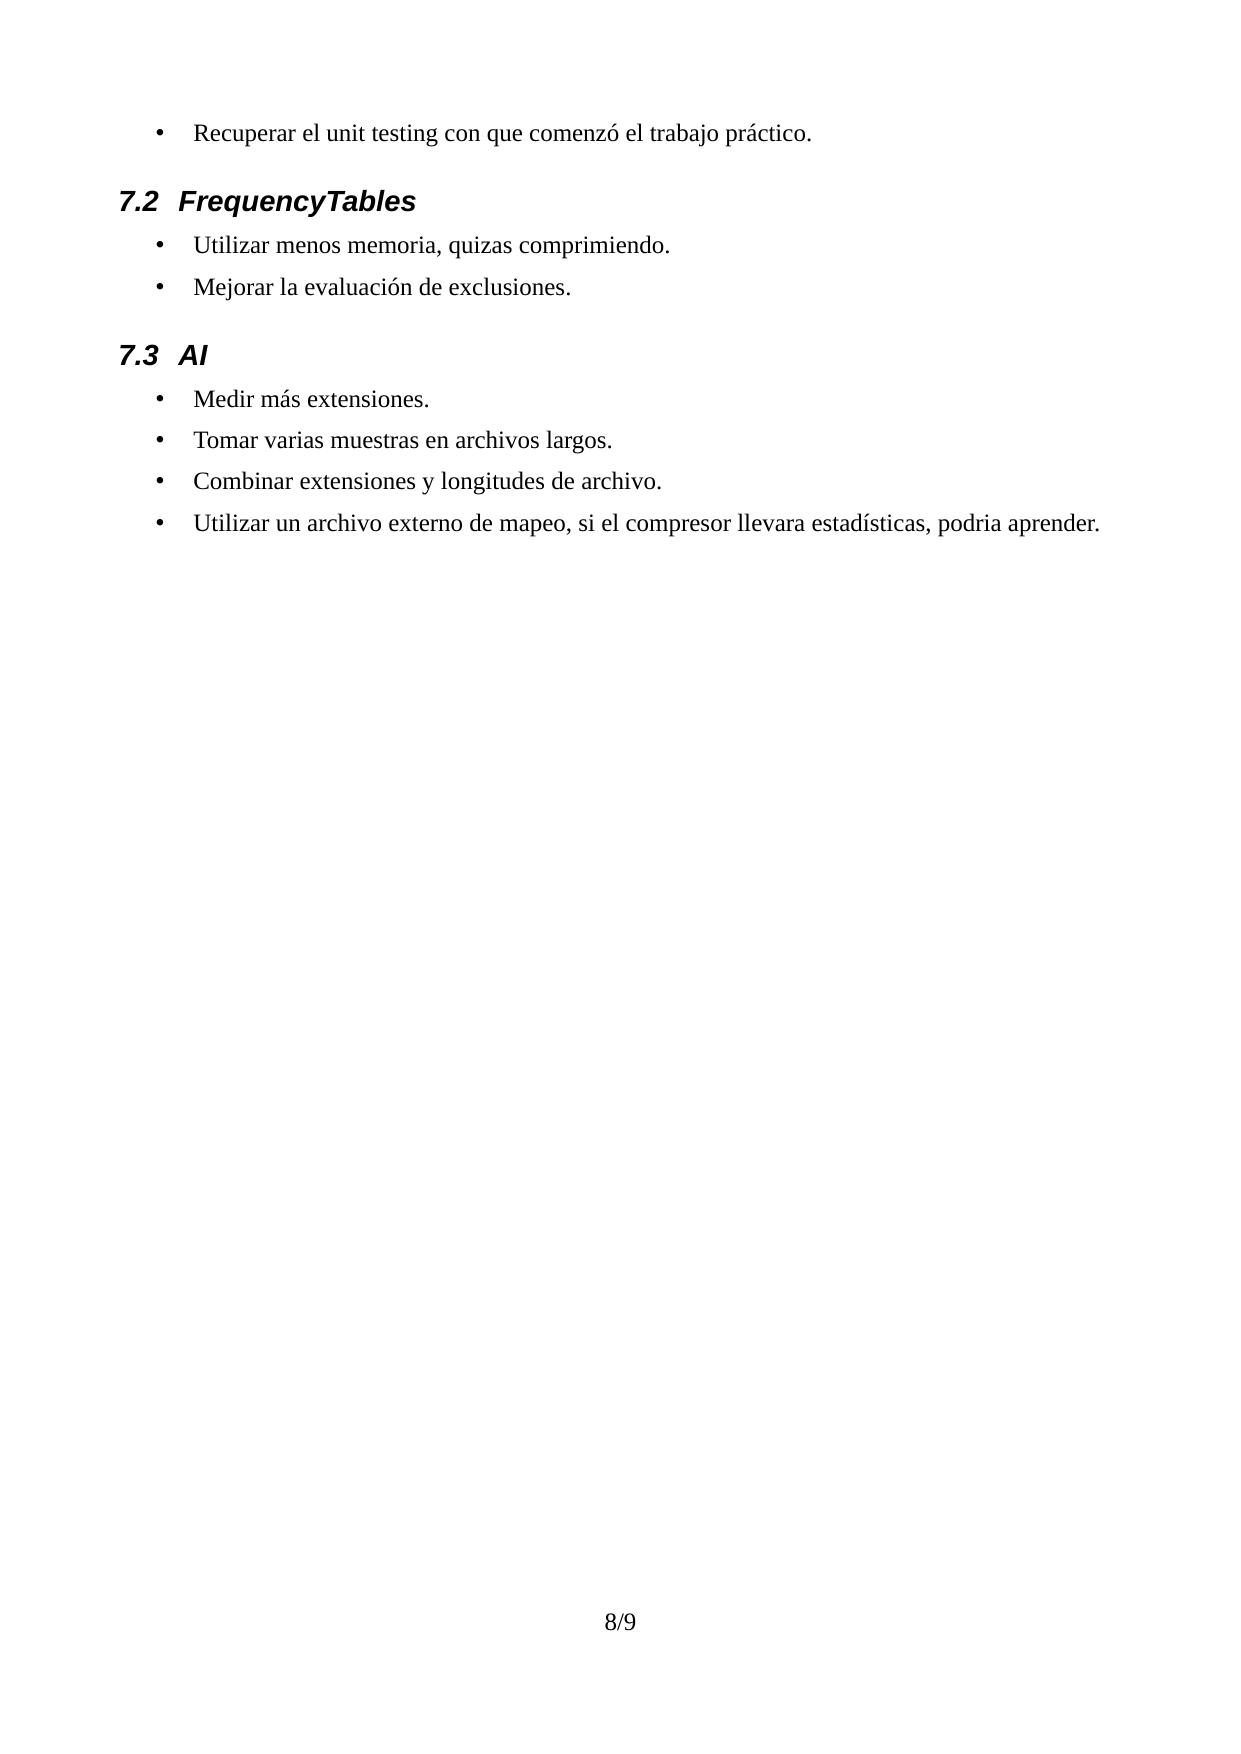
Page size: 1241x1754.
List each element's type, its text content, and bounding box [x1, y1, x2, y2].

list Recuperar el unit testing con que comenzó el trabajo práctico. [156, 118, 1122, 147]
list Utilizar menos memoria, quizas comprimiendo. [156, 230, 1122, 259]
list Medir más extensiones. [156, 384, 1122, 413]
list Mejorar la evaluación de exclusiones. [156, 272, 1122, 300]
list Tomar varias muestras en archivos largos. [156, 425, 1122, 454]
list Utilizar un archivo externo de mapeo, si el compresor llevara estadísticas, podria aprender. [156, 508, 1122, 536]
subtitle AI [118, 338, 1122, 371]
subtitle FrequencyTables [118, 184, 1122, 218]
list Combinar extensiones y longitudes de archivo. [156, 466, 1122, 495]
